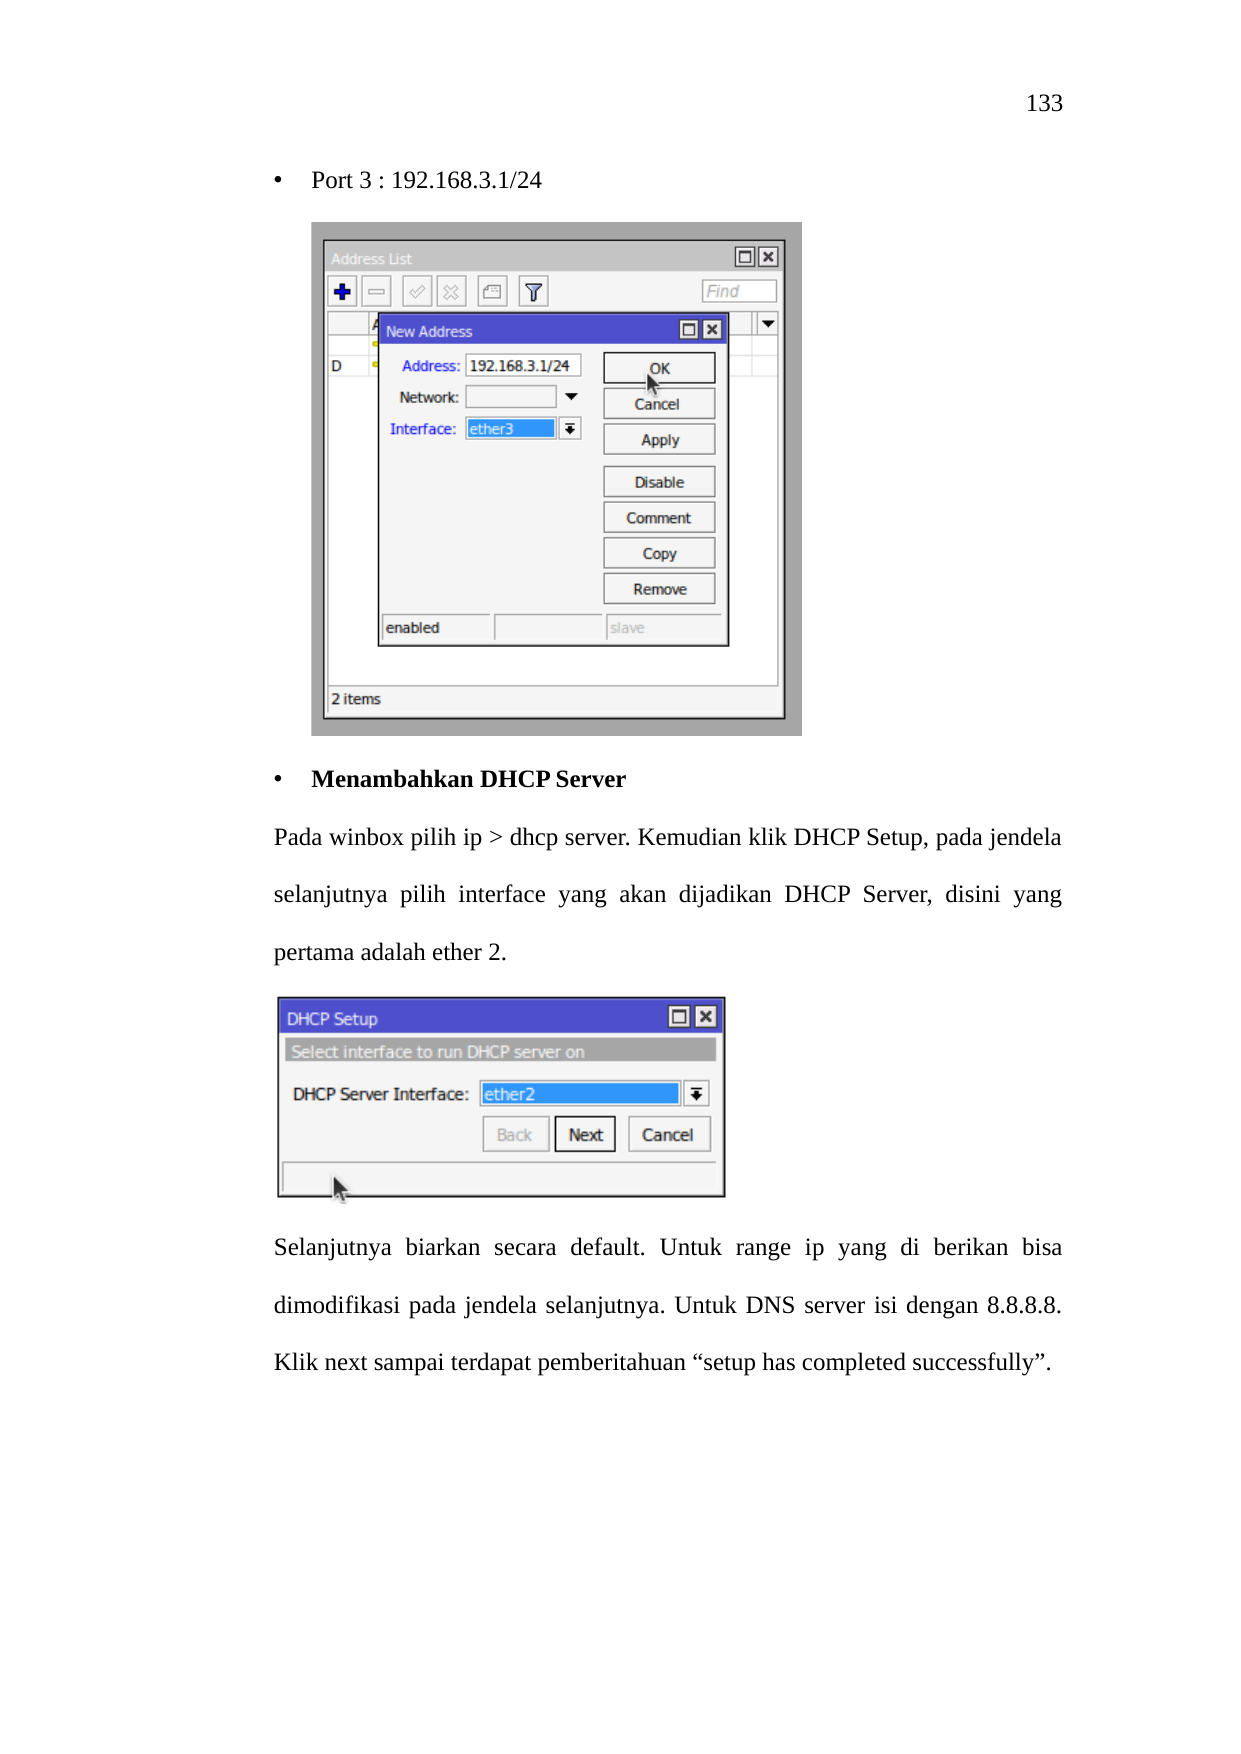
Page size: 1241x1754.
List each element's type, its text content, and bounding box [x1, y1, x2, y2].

list Pada winbox pilih ip > dhcp server. Kemudian klik DHCP Setup, pada jendela selanjutnya pilih interface yang akan dijadikan DHCP Server, disini yang pertama adalah ether 2. [236, 822, 1063, 965]
picture [311, 222, 802, 736]
list Port 3 : 192.168.3.1/24 [274, 165, 1063, 194]
list Menambahkan DHCP Server [274, 764, 1063, 793]
list Selanjutnya biarkan secara default. Untuk range ip yang di berikan bisa dimodifikasi pada jendela selanjutnya. Untuk DNS server isi dengan 8.8.8.8. Klik next sampai terdapat pemberitahuan “setup has completed successfully”. [236, 1232, 1063, 1376]
picture [273, 994, 732, 1204]
